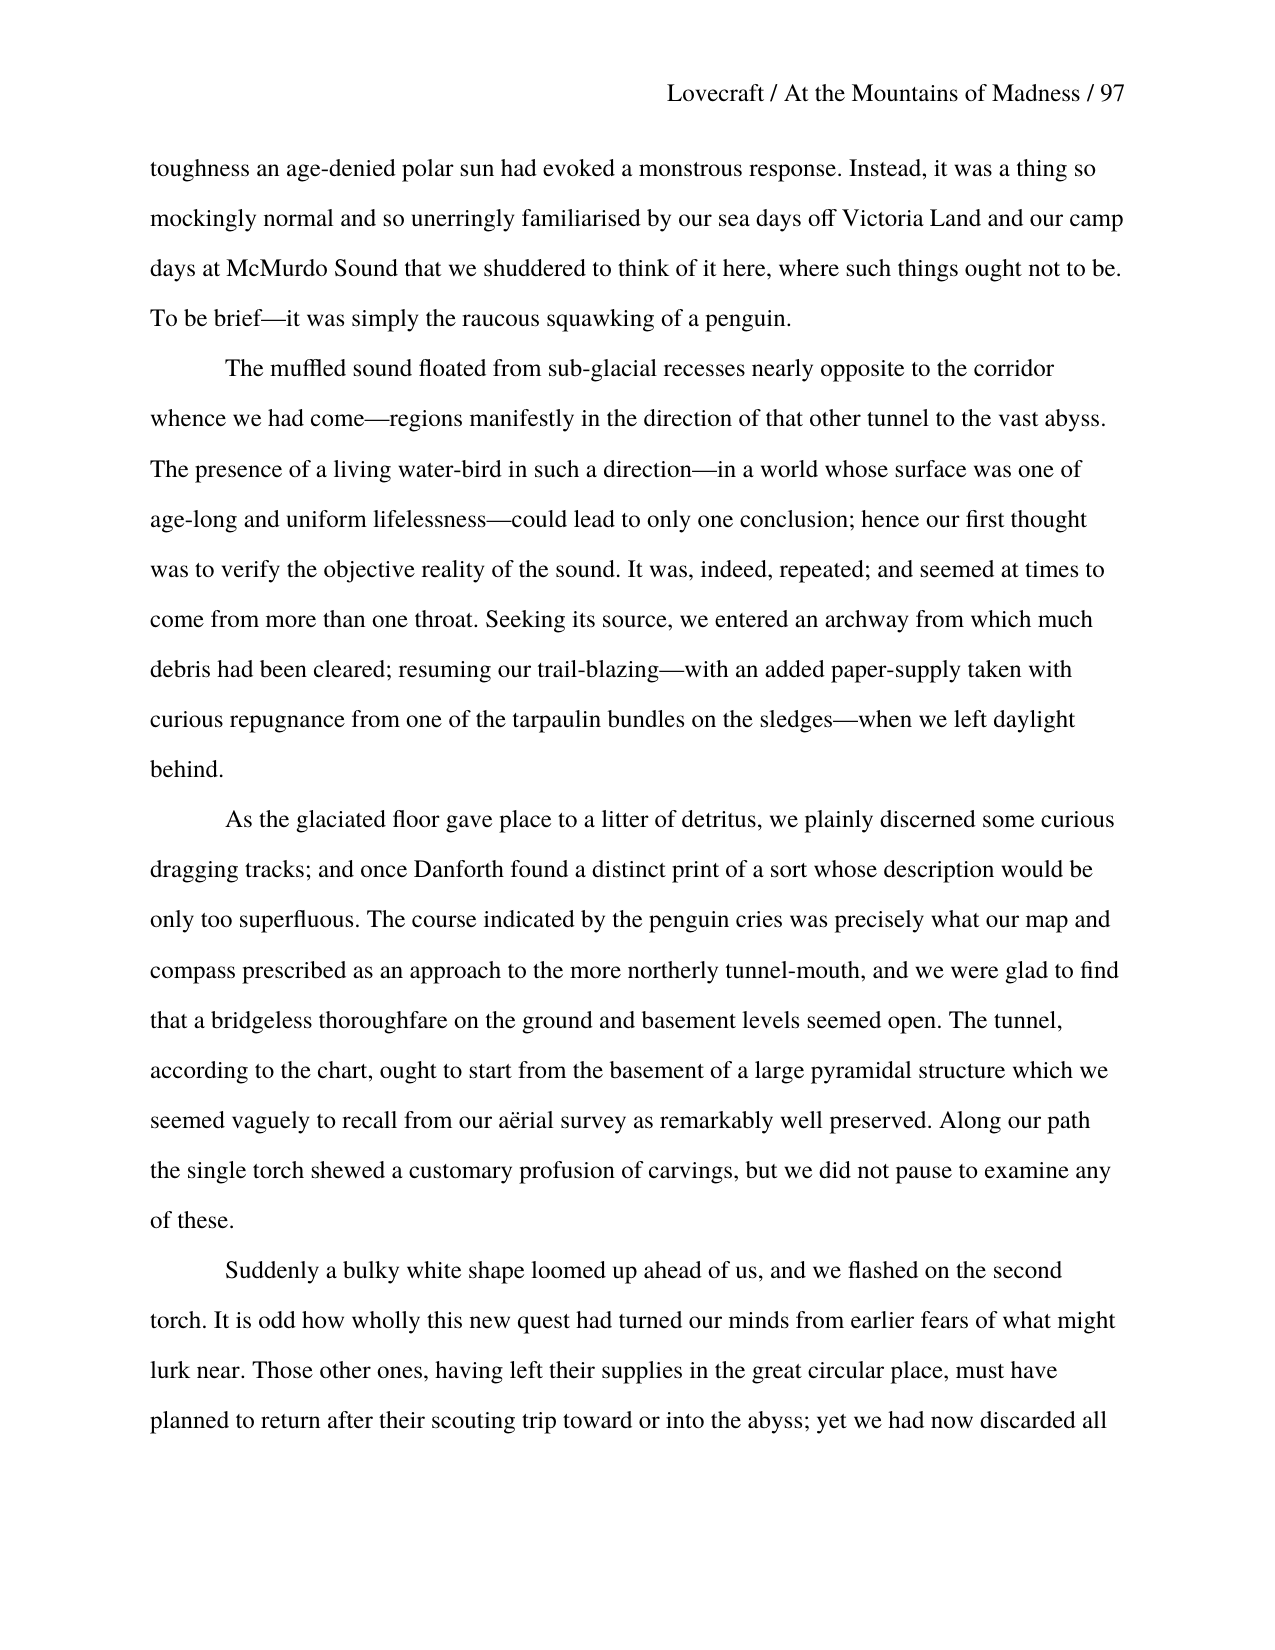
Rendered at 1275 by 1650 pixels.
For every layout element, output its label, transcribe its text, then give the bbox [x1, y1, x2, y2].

text toughness an age-denied polar sun had evoked a monstrous response. Instead, it was a thing so mockingly normal and so unerringly familiarised by our sea days off Victoria Land and our camp days at McMurdo Sound that we shuddered to think of it here, where such things ought not to be. To be brief—it was simply the raucous squawking of a penguin. [150, 150, 1125, 334]
text As the glaciated floor gave place to a litter of detritus, we plainly discerned some curious dragging tracks; and once Danforth found a distinct print of a sort whose description would be only too superfluous. The course indicated by the penguin cries was precisely what our map and compass prescribed as an approach to the more northerly tunnel-mouth, and we were glad to find that a bridgeless thoroughfare on the ground and basement levels seemed open. The tunnel, according to the chart, ought to start from the basement of a large pyramidal structure which we seemed vaguely to recall from our aërial survey as remarkably well preserved. Along our path the single torch shewed a customary profusion of carvings, but we did not pause to examine any of these. [150, 801, 1125, 1236]
text The muffled sound floated from sub-glacial recesses nearly opposite to the corridor whence we had come—regions manifestly in the direction of that other tunnel to the vast abyss. The presence of a living water-bird in such a direction—in a world whose surface was one of age-long and uniform lifelessness—could lead to only one conclusion; hence our first thought was to verify the objective reality of the sound. It was, indeed, repeated; and seemed at times to come from more than one throat. Seeking its source, we entered an archway from which much debris had been cleared; resuming our trail-blazing—with an added paper-supply taken with curious repugnance from one of the tarpaulin bundles on the sledges—when we left daylight behind. [150, 350, 1125, 785]
text Suddenly a bulky white shape loomed up ahead of us, and we flashed on the second torch. It is odd how wholly this new quest had turned our minds from earlier fears of what might lurk near. Those other ones, having left their supplies in the great circular place, must have planned to return after their scouting trip toward or into the abyss; yet we had now discarded all [150, 1252, 1125, 1436]
